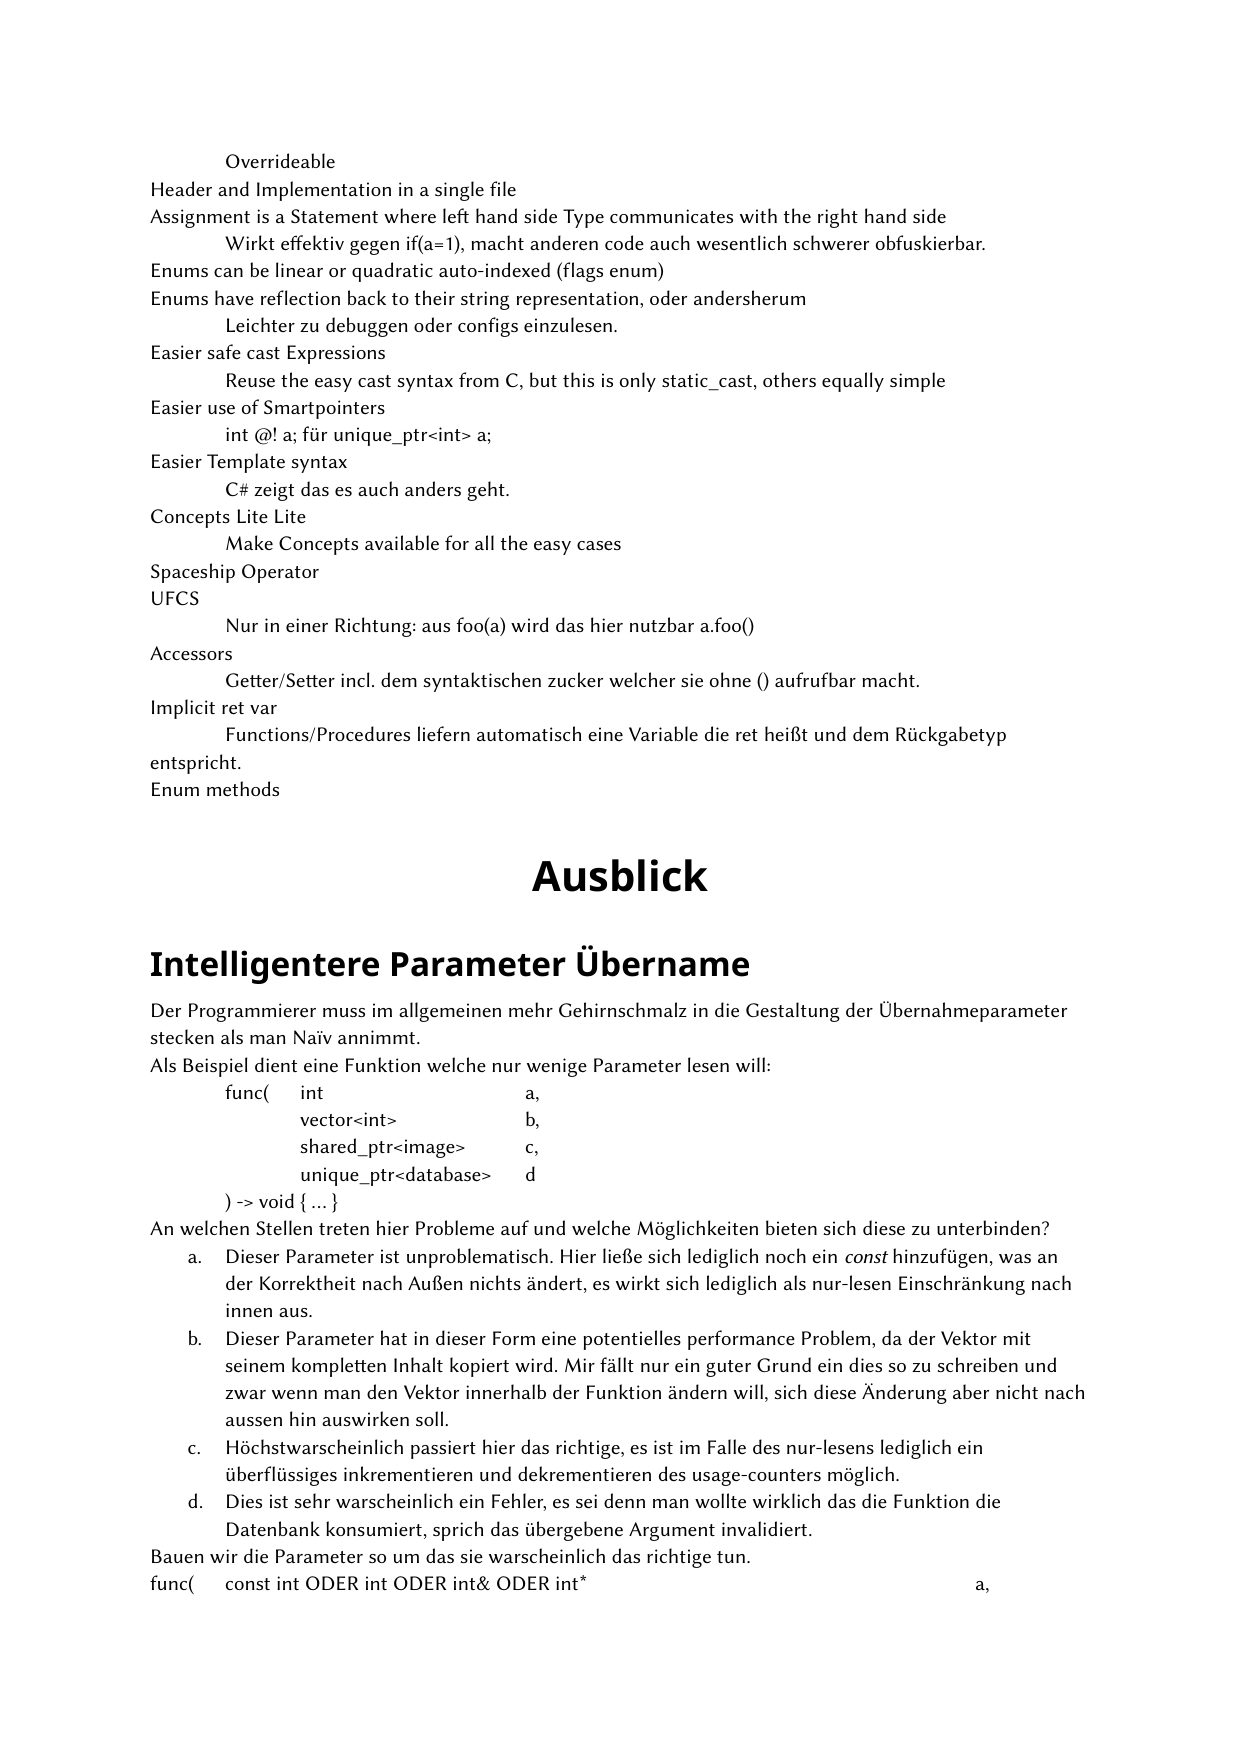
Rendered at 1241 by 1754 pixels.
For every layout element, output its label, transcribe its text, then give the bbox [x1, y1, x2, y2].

text Functions/Procedures liefern automatisch eine Variable die ret heißt und dem Rückgabetyp entspricht. [150, 723, 1090, 774]
text Header and Implementation in a single file [150, 177, 1090, 201]
text An welchen Stellen treten hier Probleme auf und welche Möglichkeiten bieten sich diese zu unterbinden? [150, 1217, 1090, 1241]
list Höchstwarscheinlich passiert hier das richtige, es ist im Falle des nur-lesens lediglich ein überflüssiges inkrementieren und dekrementieren des usage-counters möglich. [187, 1436, 1090, 1487]
text Enums can be linear or quadratic auto-indexed (flags enum) [150, 259, 1090, 283]
list Dieser Parameter hat in dieser Form eine potentielles performance Problem, da der Vektor mit seinem kompletten Inhalt kopiert wird. Mir fällt nur ein guter Grund ein dies so zu schreiben und zwar wenn man den Vektor innerhalb der Funktion ändern will, sich diese Änderung aber nicht nach aussen hin auswirken soll. [187, 1326, 1090, 1432]
subtitle Intelligentere Parameter Übername [150, 941, 1090, 986]
text Spaceship Operator [150, 559, 1090, 583]
text Als Beispiel dient eine Funktion welche nur wenige Parameter lesen will: [150, 1053, 1090, 1077]
text Implicit ret var [150, 696, 1090, 719]
list Bauen wir die Parameter so um das sie warscheinlich das richtige tun. [150, 1545, 1090, 1568]
text Make Concepts available for all the easy cases [150, 532, 1090, 556]
list Dies ist sehr warscheinlich ein Fehler, es sei denn man wollte wirklich das die Funktion die Datenbank konsumiert, sprich das übergebene Argument invalidiert. [187, 1490, 1090, 1541]
text UFCS [150, 587, 1090, 610]
text Concepts Lite Lite [150, 505, 1090, 528]
text Easier safe cast Expressions [150, 341, 1090, 365]
text Nur in einer Richtung: aus foo(a) wird das hier nutzbar a.foo() [150, 614, 1090, 638]
text Easier Template syntax [150, 450, 1090, 474]
text int @! a; für unique_ptr<int> a; [150, 423, 1090, 447]
subtitle Ausblick [150, 847, 1090, 903]
text Assignment is a Statement where left hand side Type communicates with the right hand side [150, 204, 1090, 228]
text Accessors [150, 641, 1090, 665]
text ) -> void { … } [150, 1190, 1090, 1214]
text Easier use of Smartpointers [150, 396, 1090, 419]
text Reuse the easy cast syntax from C, but this is only static_cast, others equally simple [150, 368, 1090, 392]
text Enum methods [150, 778, 1090, 801]
text Getter/Setter incl. dem syntaktischen zucker welcher sie ohne () aufrufbar macht. [150, 668, 1090, 692]
text unique_ptr<database> d [150, 1163, 1090, 1186]
text C# zeigt das es auch anders geht. [150, 477, 1090, 501]
text vector<int> b, [150, 1108, 1090, 1132]
text Leichter zu debuggen oder configs einzulesen. [150, 314, 1090, 337]
text func( int a, [150, 1081, 1090, 1104]
list Dieser Parameter ist unproblematisch. Hier ließe sich lediglich noch ein const hinzufügen, was an der Korrektheit nach Außen nichts ändert, es wirkt sich lediglich als nur-lesen Einschränkung nach innen aus. [187, 1244, 1090, 1323]
text Overrideable [150, 150, 1090, 174]
text Wirkt effektiv gegen if(a=1), macht anderen code auch wesentlich schwerer obfuskierbar. [150, 232, 1090, 256]
text func( const int ODER int ODER int& ODER int* a, [150, 1572, 1090, 1596]
text Enums have reflection back to their string representation, oder andersherum [150, 286, 1090, 310]
text shared_ptr<image> c, [150, 1135, 1090, 1159]
text Der Programmierer muss im allgemeinen mehr Gehirnschmalz in die Gestaltung der Übernahmeparameter stecken als man Naïv annimmt. [150, 999, 1090, 1050]
